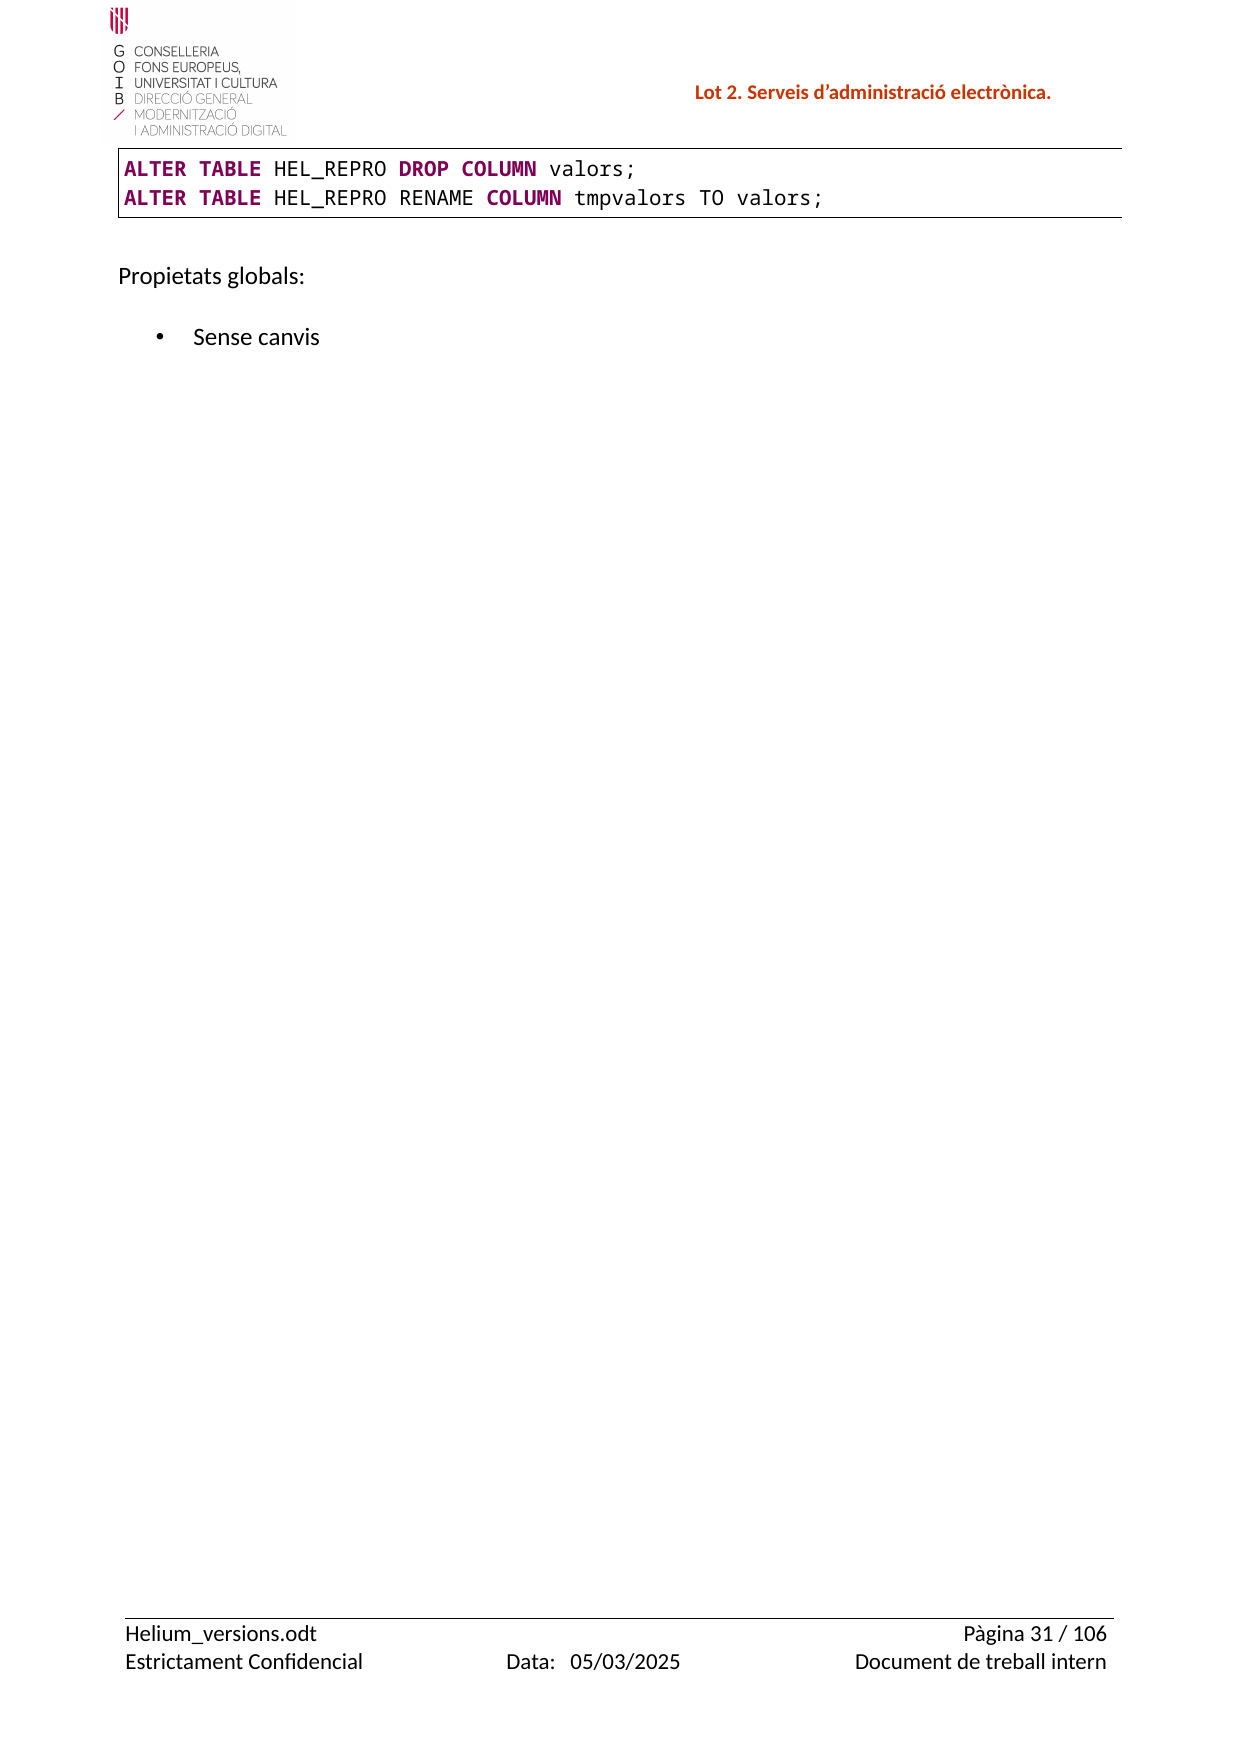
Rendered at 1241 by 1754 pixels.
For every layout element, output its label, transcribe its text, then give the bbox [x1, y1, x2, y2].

table_header ALTER TABLE HEL_REPRO DROP COLUMN valors; ALTER TABLE HEL_REPRO RENAME COLUMN tmpvalors TO valors; [119, 149, 1122, 217]
picture [100, 0, 297, 144]
list Sense canvis [156, 322, 1122, 352]
text Propietats globals: [118, 261, 1122, 291]
